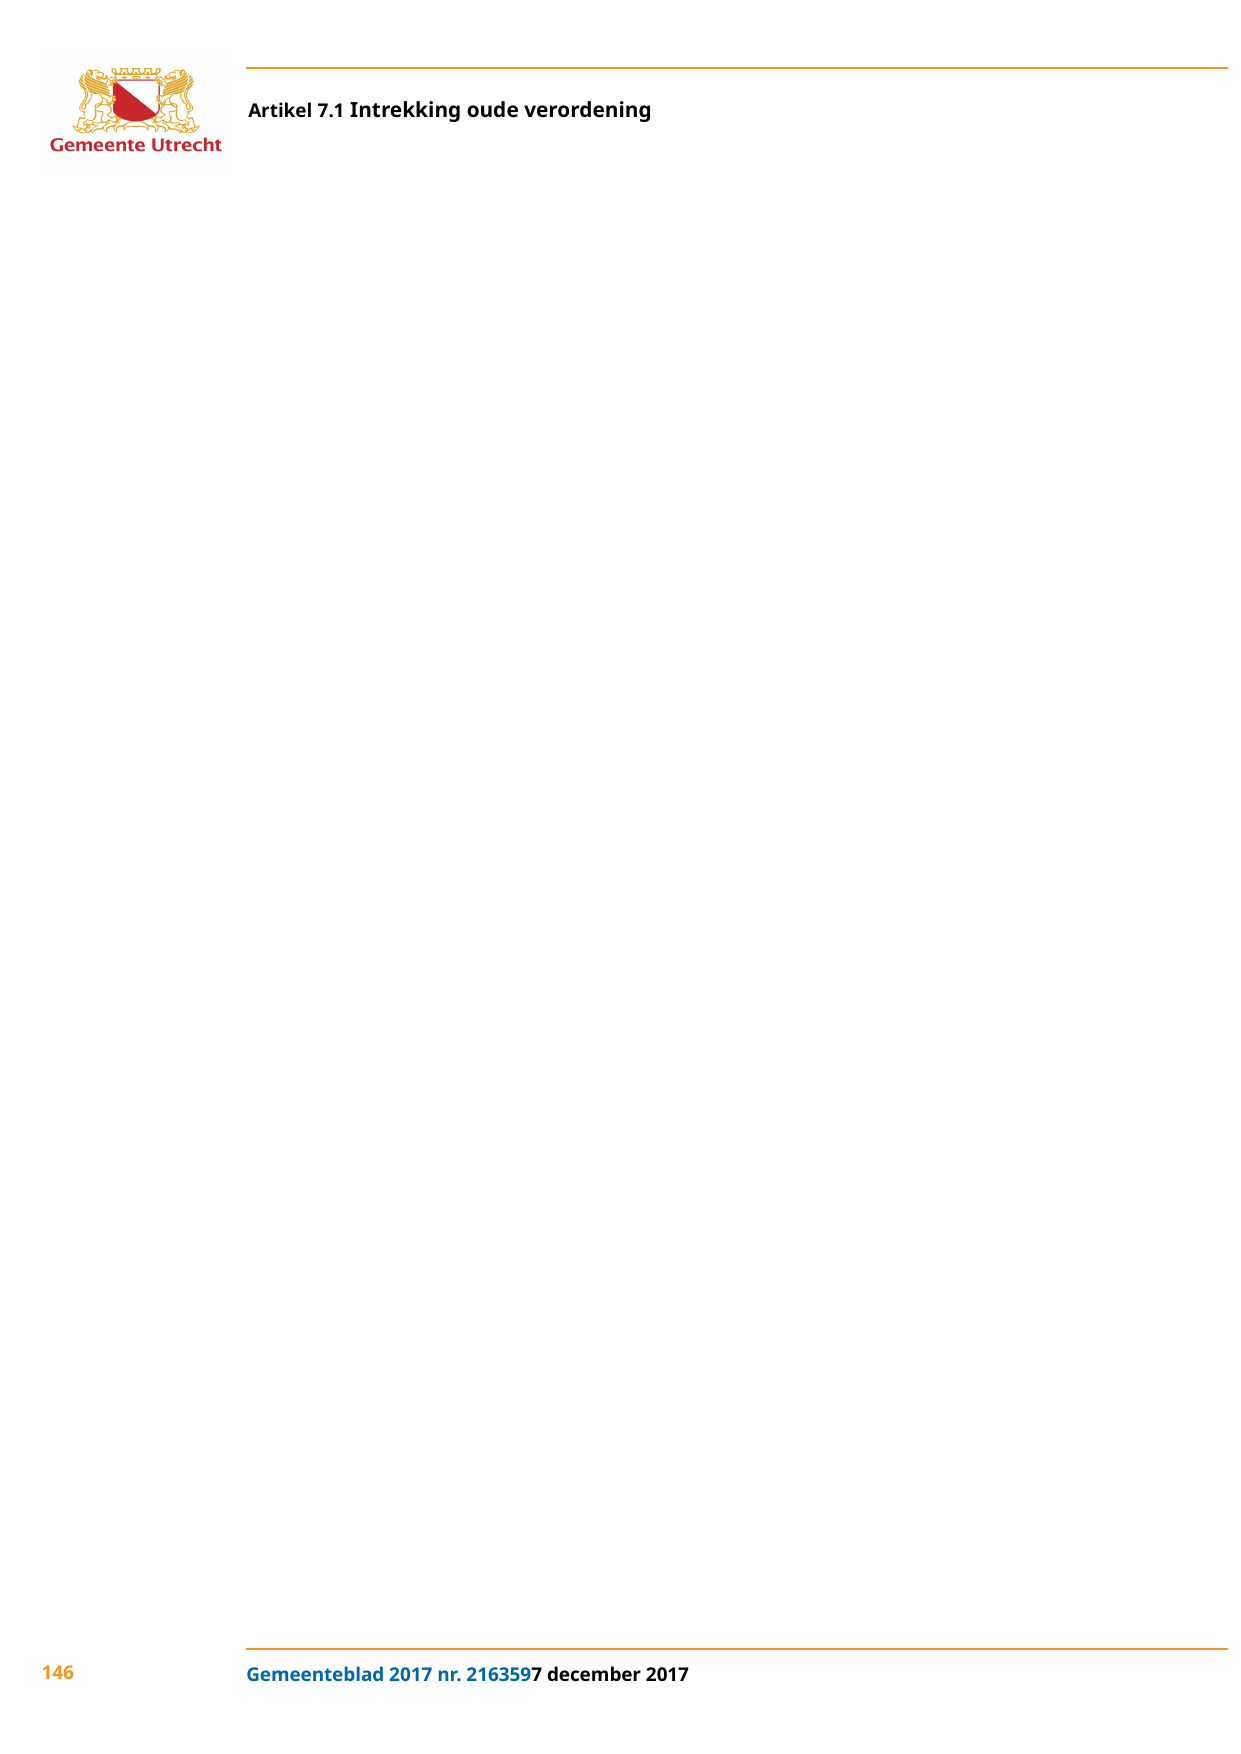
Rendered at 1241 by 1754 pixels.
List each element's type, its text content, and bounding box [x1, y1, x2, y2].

picture [41, 47, 231, 172]
text Artikel 7.1 Intrekking oude verordening [248, 95, 1152, 123]
